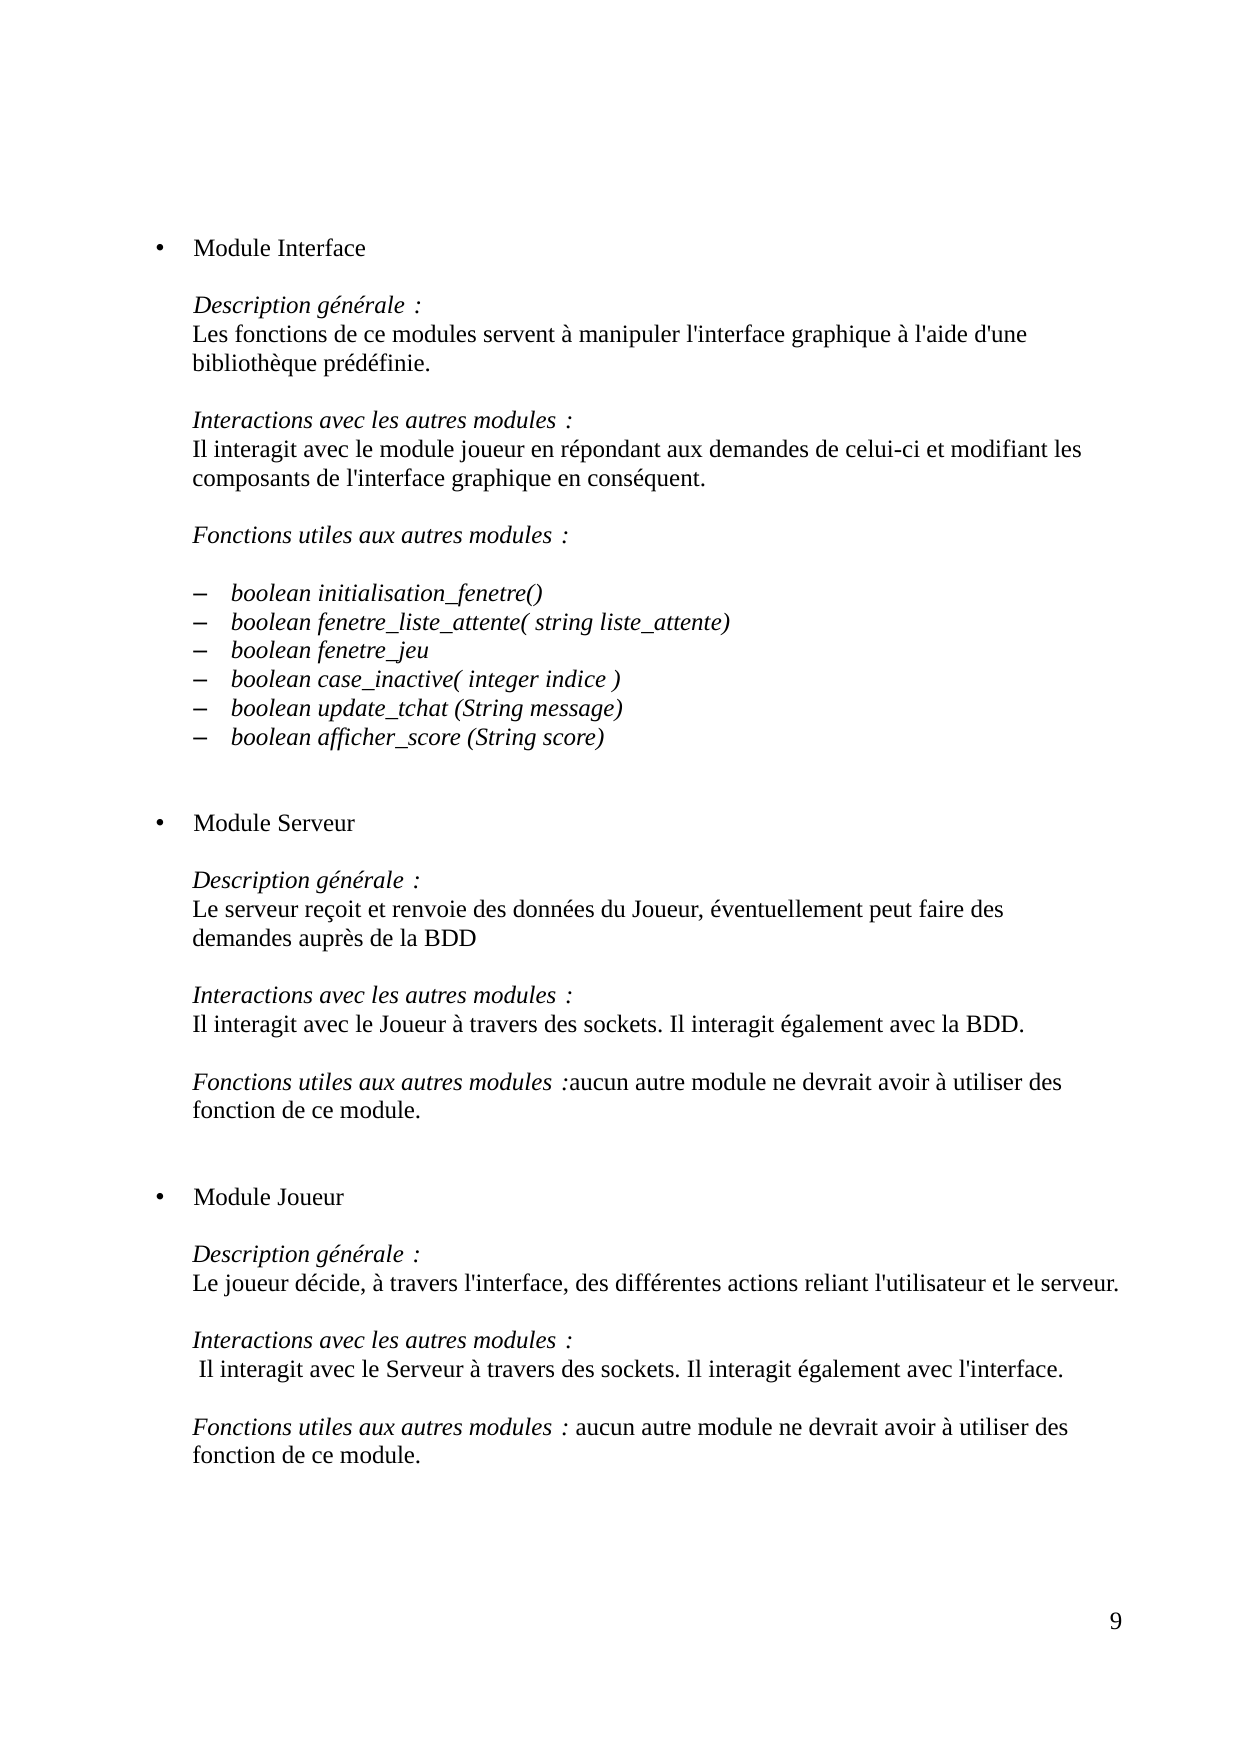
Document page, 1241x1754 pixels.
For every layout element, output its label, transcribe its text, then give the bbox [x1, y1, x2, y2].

list boolean update_tchat (String message) [193, 693, 1122, 722]
text Il interagit avec le module joueur en répondant aux demandes de celui-ci et modifiant les composants de l'interface graphique en conséquent. [118, 434, 1122, 492]
text Il interagit avec le Joueur à travers des sockets. Il interagit également avec la BDD. [118, 1009, 1122, 1038]
list boolean fenetre_jeu [193, 636, 1122, 664]
text Description générale : [118, 866, 1122, 894]
text Interactions avec les autres modules : [118, 981, 1122, 1009]
text Le serveur reçoit et renvoie des données du Joueur, éventuellement peut faire des demandes auprès de la BDD [118, 894, 1122, 952]
list Description générale : [156, 291, 1122, 319]
list Module Joueur [156, 1182, 1122, 1211]
text Interactions avec les autres modules : [118, 1326, 1122, 1354]
list boolean fenetre_liste_attente( string liste_attente) [193, 607, 1122, 636]
list boolean case_inactive( integer indice ) [193, 664, 1122, 693]
text Il interagit avec le Serveur à travers des sockets. Il interagit également avec l'interface. [118, 1354, 1122, 1383]
text Interactions avec les autres modules : [118, 406, 1122, 434]
text Fonctions utiles aux autres modules : [118, 521, 1122, 549]
text Le joueur décide, à travers l'interface, des différentes actions reliant l'utilisateur et le serveur. [118, 1268, 1122, 1297]
text Fonctions utiles aux autres modules :aucun autre module ne devrait avoir à utiliser des fonction de ce module. [118, 1067, 1122, 1124]
list boolean initialisation_fenetre() [193, 578, 1122, 607]
text Description générale : [118, 1239, 1122, 1268]
list boolean afficher_score (String score) [193, 722, 1122, 751]
text Les fonctions de ce modules servent à manipuler l'interface graphique à l'aide d'une bibliothèque prédéfinie. [118, 319, 1122, 377]
list Module Serveur [156, 808, 1122, 837]
text Fonctions utiles aux autres modules : aucun autre module ne devrait avoir à utiliser des fonction de ce module. [118, 1412, 1122, 1469]
list Module Interface [156, 233, 1122, 262]
